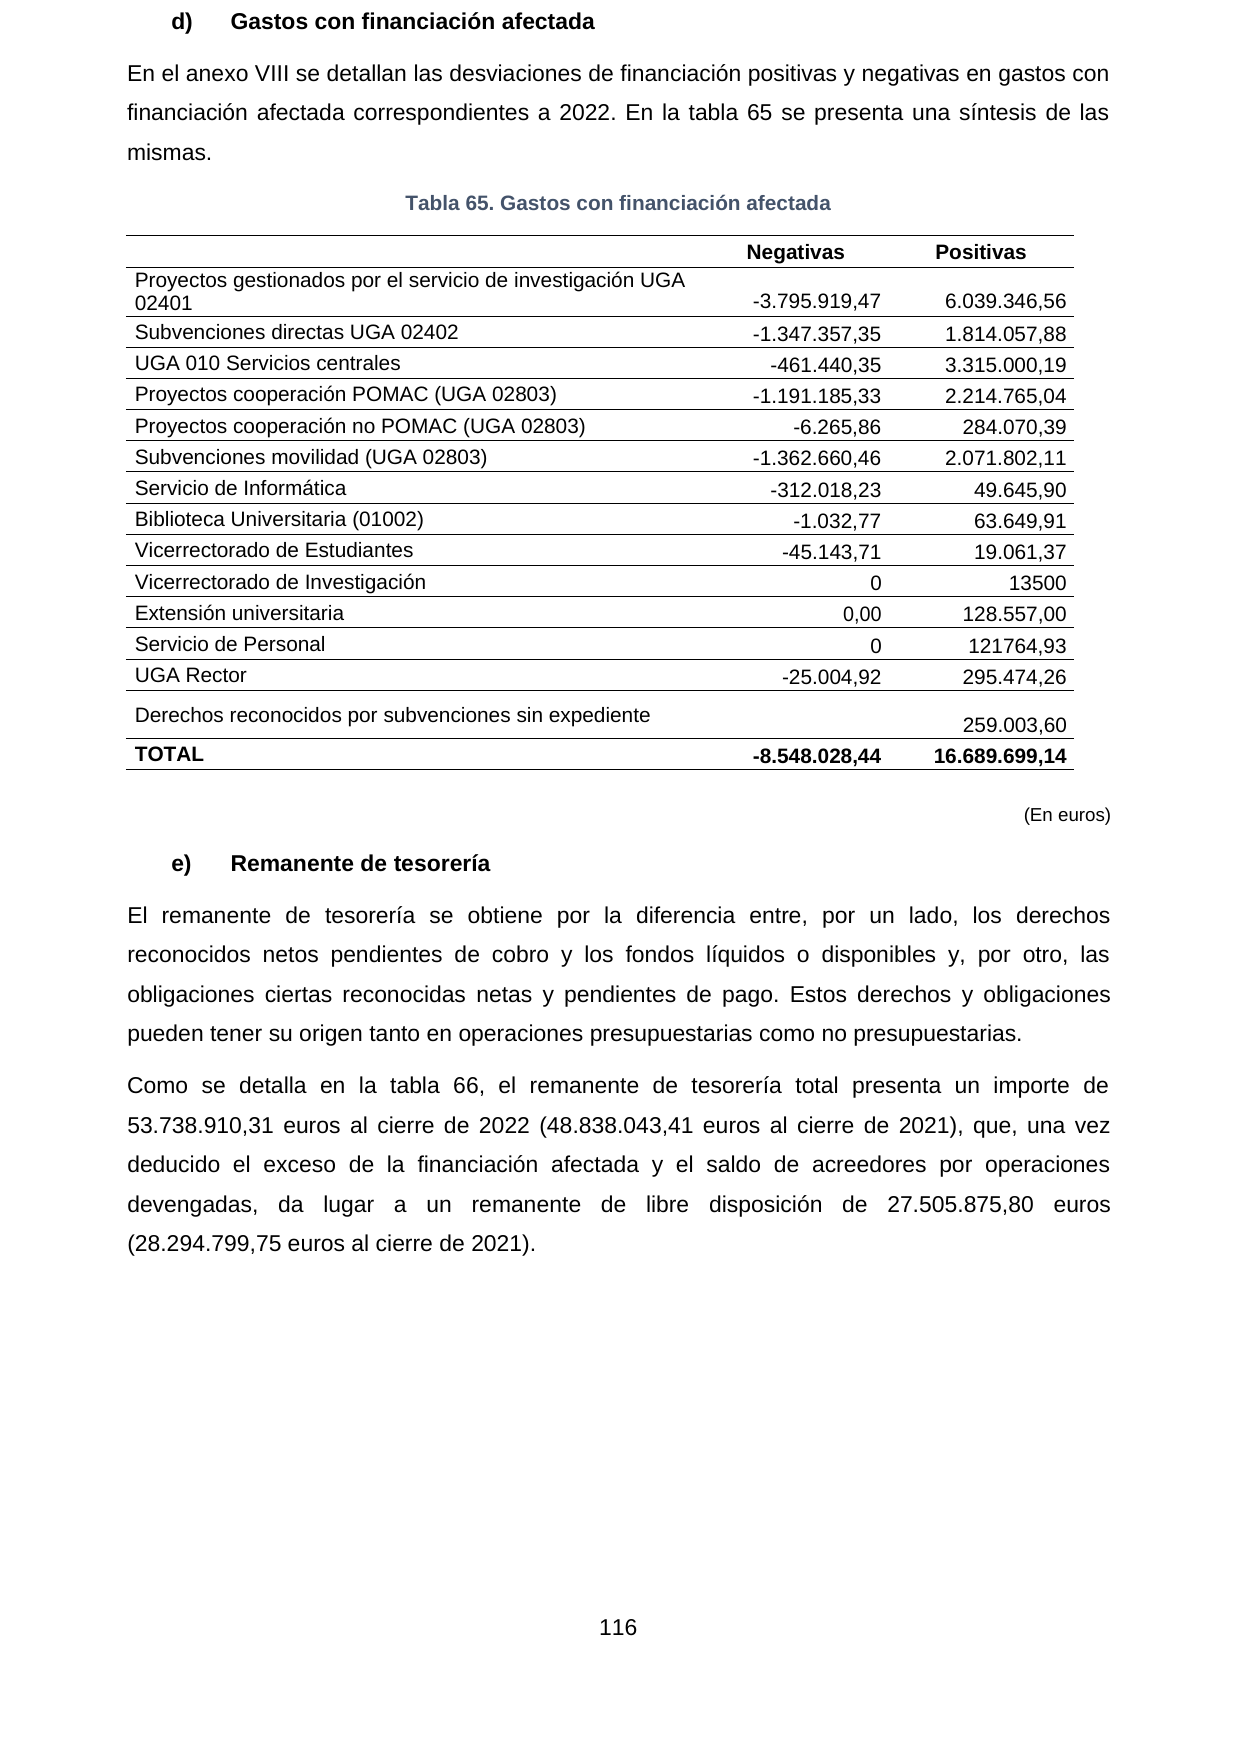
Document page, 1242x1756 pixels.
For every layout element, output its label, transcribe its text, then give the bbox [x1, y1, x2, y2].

table_cell UGA Rector [126, 660, 719, 689]
list Gastos con financiación afectada [171, 8, 1171, 34]
text (En euros) [114, 804, 1111, 825]
table_cell 16.689.699,14 [907, 739, 1074, 769]
table_cell -1.191.185,33 [719, 379, 907, 409]
table_cell TOTAL [126, 739, 719, 769]
table_cell 295.474,26 [907, 660, 1074, 689]
table_cell -1.362.660,46 [719, 441, 907, 471]
table_cell 13500 [907, 566, 1074, 596]
table_cell -25.004,92 [719, 660, 907, 689]
table_header [126, 236, 719, 267]
table_cell -8.548.028,44 [719, 739, 907, 769]
table_cell 49.645,90 [907, 472, 1074, 502]
text El remanente de tesorería se obtiene por la diferencia entre, por un lado, los derechos reconocidos netos pendientes de cobro y los fondos líquidos o disponibles y, por otro, las obligaciones ciertas reconocidas netas y pendientes de pago. Estos derechos y obligaciones pueden tener su origen tanto en operaciones presupuestarias como no presupuestarias. [127, 902, 1111, 1047]
table_cell 63.649,91 [907, 504, 1074, 534]
table_cell 284.070,39 [907, 410, 1074, 440]
table_cell -45.143,71 [719, 535, 907, 565]
table_cell Subvenciones movilidad (UGA 02803) [126, 441, 719, 471]
table_cell 19.061,37 [907, 535, 1074, 565]
text En el anexo VIII se detallan las desviaciones de financiación positivas y negativas en gastos con financiación afectada correspondientes a 2022. En la tabla 65 se presenta una síntesis de las mismas. [127, 59, 1111, 165]
table_cell -312.018,23 [719, 472, 907, 502]
table_cell -6.265,86 [719, 410, 907, 440]
table_cell Vicerrectorado de Investigación [126, 566, 719, 596]
table_cell Proyectos gestionados por el servicio de investigación UGA 02401 [126, 268, 719, 316]
text Tabla 65. Gastos con financiación afectada [405, 190, 1171, 214]
table_cell 259.003,60 [907, 691, 1074, 737]
table_cell 121764,93 [907, 628, 1074, 658]
table_cell Vicerrectorado de Estudiantes [126, 535, 719, 565]
table_cell 2.214.765,04 [907, 379, 1074, 409]
table_cell -461.440,35 [719, 348, 907, 378]
table_header Negativas [719, 236, 907, 267]
table_cell 6.039.346,56 [907, 268, 1074, 316]
table_cell Servicio de Personal [126, 628, 719, 658]
table_cell Biblioteca Universitaria (01002) [126, 504, 719, 534]
table_cell 0 [719, 628, 907, 658]
table_cell Proyectos cooperación no POMAC (UGA 02803) [126, 410, 719, 440]
table_cell -1.347.357,35 [719, 317, 907, 347]
table_cell [719, 691, 907, 737]
table_cell -3.795.919,47 [719, 268, 907, 316]
table_cell 128.557,00 [907, 597, 1074, 627]
table_cell 0 [719, 566, 907, 596]
table_cell 2.071.802,11 [907, 441, 1074, 471]
table_cell Derechos reconocidos por subvenciones sin expediente [126, 691, 719, 737]
text Como se detalla en la tabla 66, el remanente de tesorería total presenta un importe de 53.738.910,31 euros al cierre de 2022 (48.838.043,41 euros al cierre de 2021), que, una vez deducido el exceso de la financiación afectada y el saldo de acreedores por operaciones devengadas, da lugar a un remanente de libre disposición de 27.505.875,80 euros (28.294.799,75 euros al cierre de 2021). [127, 1072, 1111, 1256]
table_cell 3.315.000,19 [907, 348, 1074, 378]
table_cell Extensión universitaria [126, 597, 719, 627]
table_cell -1.032,77 [719, 504, 907, 534]
table_cell Proyectos cooperación POMAC (UGA 02803) [126, 379, 719, 409]
table_cell UGA 010 Servicios centrales [126, 348, 719, 378]
table_cell 0,00 [719, 597, 907, 627]
table_cell Servicio de Informática [126, 472, 719, 502]
table_cell Subvenciones directas UGA 02402 [126, 317, 719, 347]
table_cell 1.814.057,88 [907, 317, 1074, 347]
table_header Positivas [907, 236, 1074, 267]
list Remanente de tesorería [171, 850, 1171, 877]
